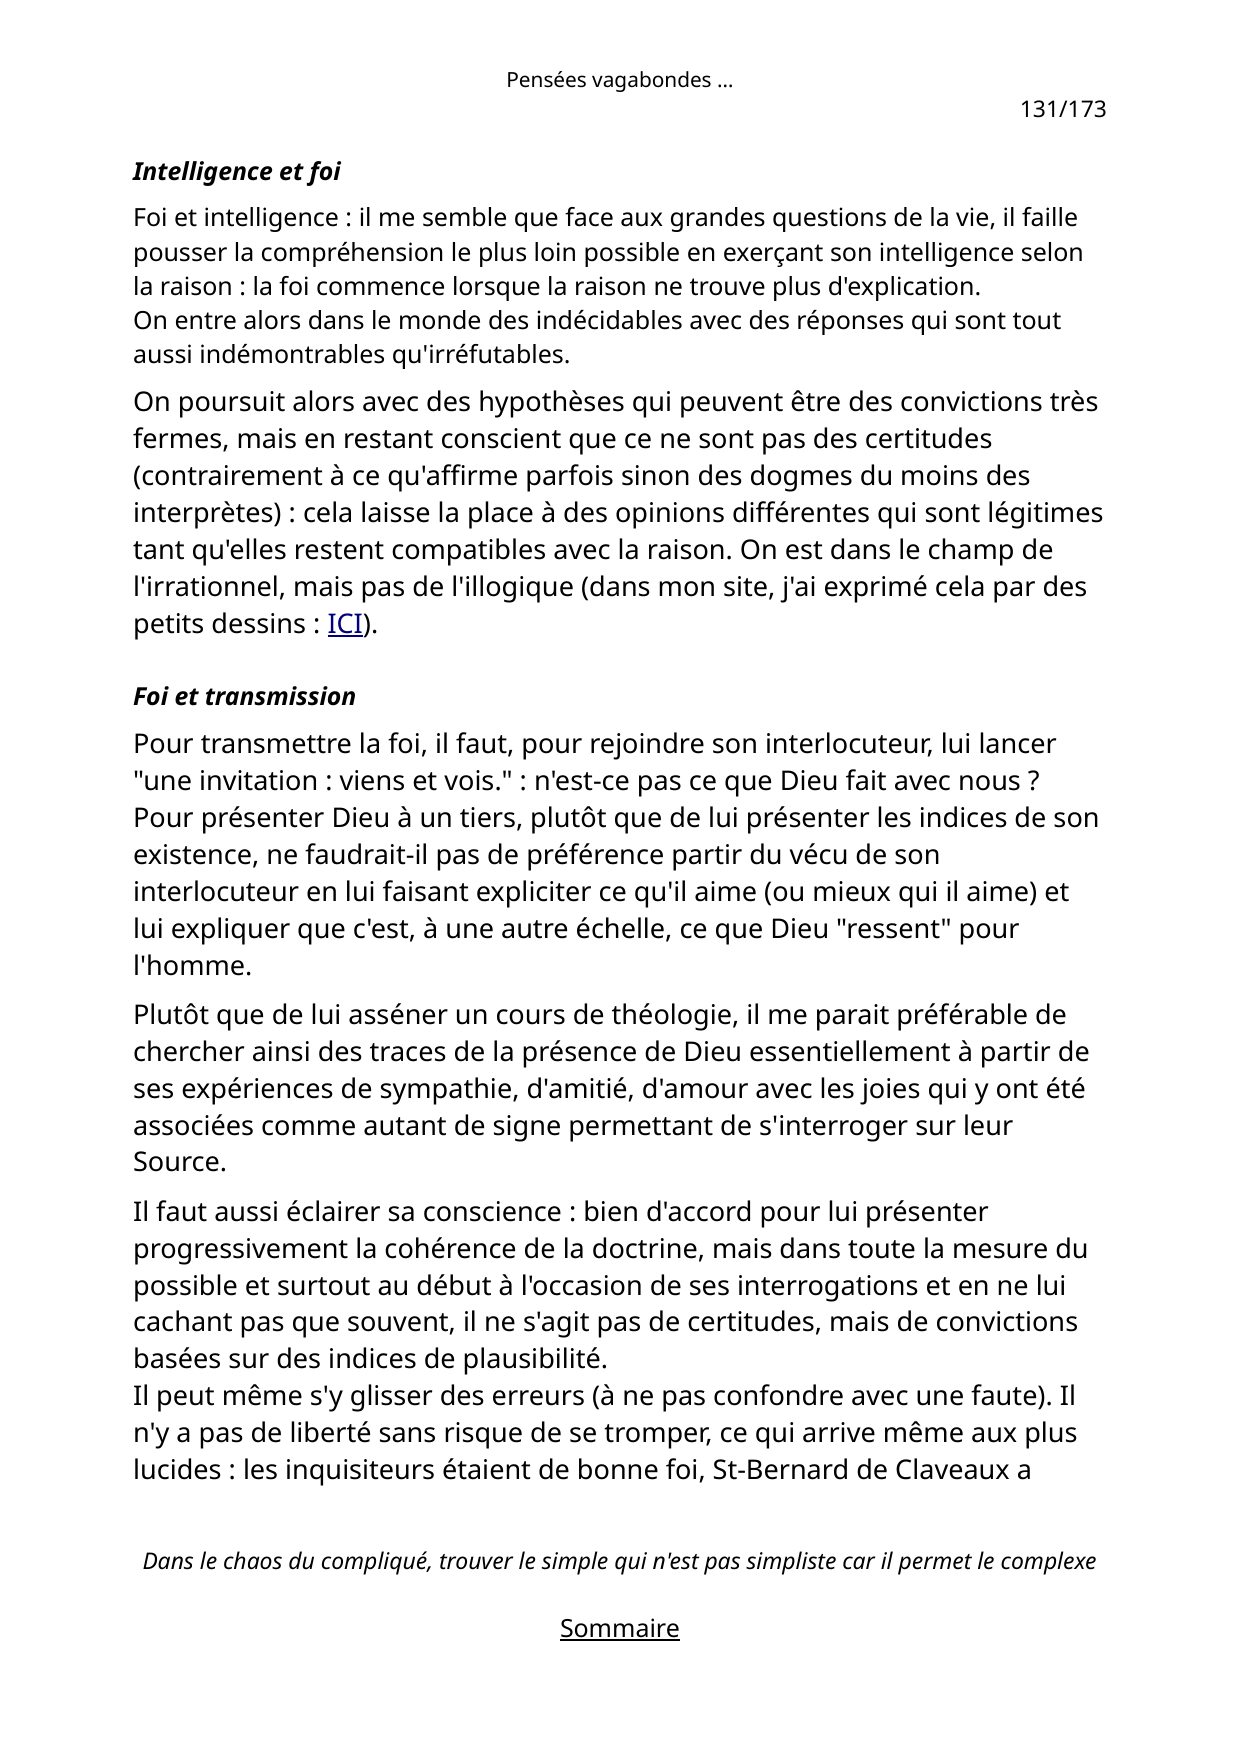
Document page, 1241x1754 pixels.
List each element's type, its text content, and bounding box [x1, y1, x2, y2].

subtitle Foi et transmission [133, 678, 1107, 712]
text Il faut aussi éclairer sa conscience : bien d'accord pour lui présenter progressivement la cohérence de la doctrine, mais dans toute la mesure du possible et surtout au début à l'occasion de ses interrogations et en ne lui cachant pas que souvent, il ne s'agit pas de certitudes, mais de convictions basées sur des indices de plausibilité. Il peut même s'y glisser des erreurs (à ne pas confondre avec une faute). Il n'y a pas de liberté sans risque de se tromper, ce qui arrive même aux plus lucides : les inquisiteurs étaient de bonne foi, St-Bernard de Claveaux a [133, 1192, 1107, 1487]
subtitle Intelligence et foi [133, 154, 1107, 188]
text Pour transmettre la foi, il faut, pour rejoindre son interlocuteur, lui lancer "une invitation : viens et vois." : n'est-ce pas ce que Dieu fait avec nous ? Pour présenter Dieu à un tiers, plutôt que de lui présenter les indices de son existence, ne faudrait-il pas de préférence partir du vécu de son interlocuteur en lui faisant expliciter ce qu'il aime (ou mieux qui il aime) et lui expliquer que c'est, à une autre échelle, ce que Dieu "ressent" pour l'homme. [133, 725, 1107, 983]
text On poursuit alors avec des hypothèses qui peuvent être des convictions très fermes, mais en restant conscient que ce ne sont pas des certitudes (contrairement à ce qu'affirme parfois sinon des dogmes du moins des interprètes) : cela laisse la place à des opinions différentes qui sont légitimes tant qu'elles restent compatibles avec la raison. On est dans le champ de l'irrationnel, mais pas de l'illogique (dans mon site, j'ai exprimé cela par des petits dessins : ICI). [133, 383, 1107, 641]
text Foi et intelligence : il me semble que face aux grandes questions de la vie, il faille pousser la compréhension le plus loin possible en exerçant son intelligence selon la raison : la foi commence lorsque la raison ne trouve plus d'explication. On entre alors dans le monde des indécidables avec des réponses qui sont tout aussi indémontrables qu'irréfutables. [133, 200, 1107, 370]
text Plutôt que de lui asséner un cours de théologie, il me parait préférable de chercher ainsi des traces de la présence de Dieu essentiellement à partir de ses expériences de sympathie, d'amitié, d'amour avec les joies qui y ont été associées comme autant de signe permettant de s'interroger sur leur Source. [133, 995, 1107, 1180]
